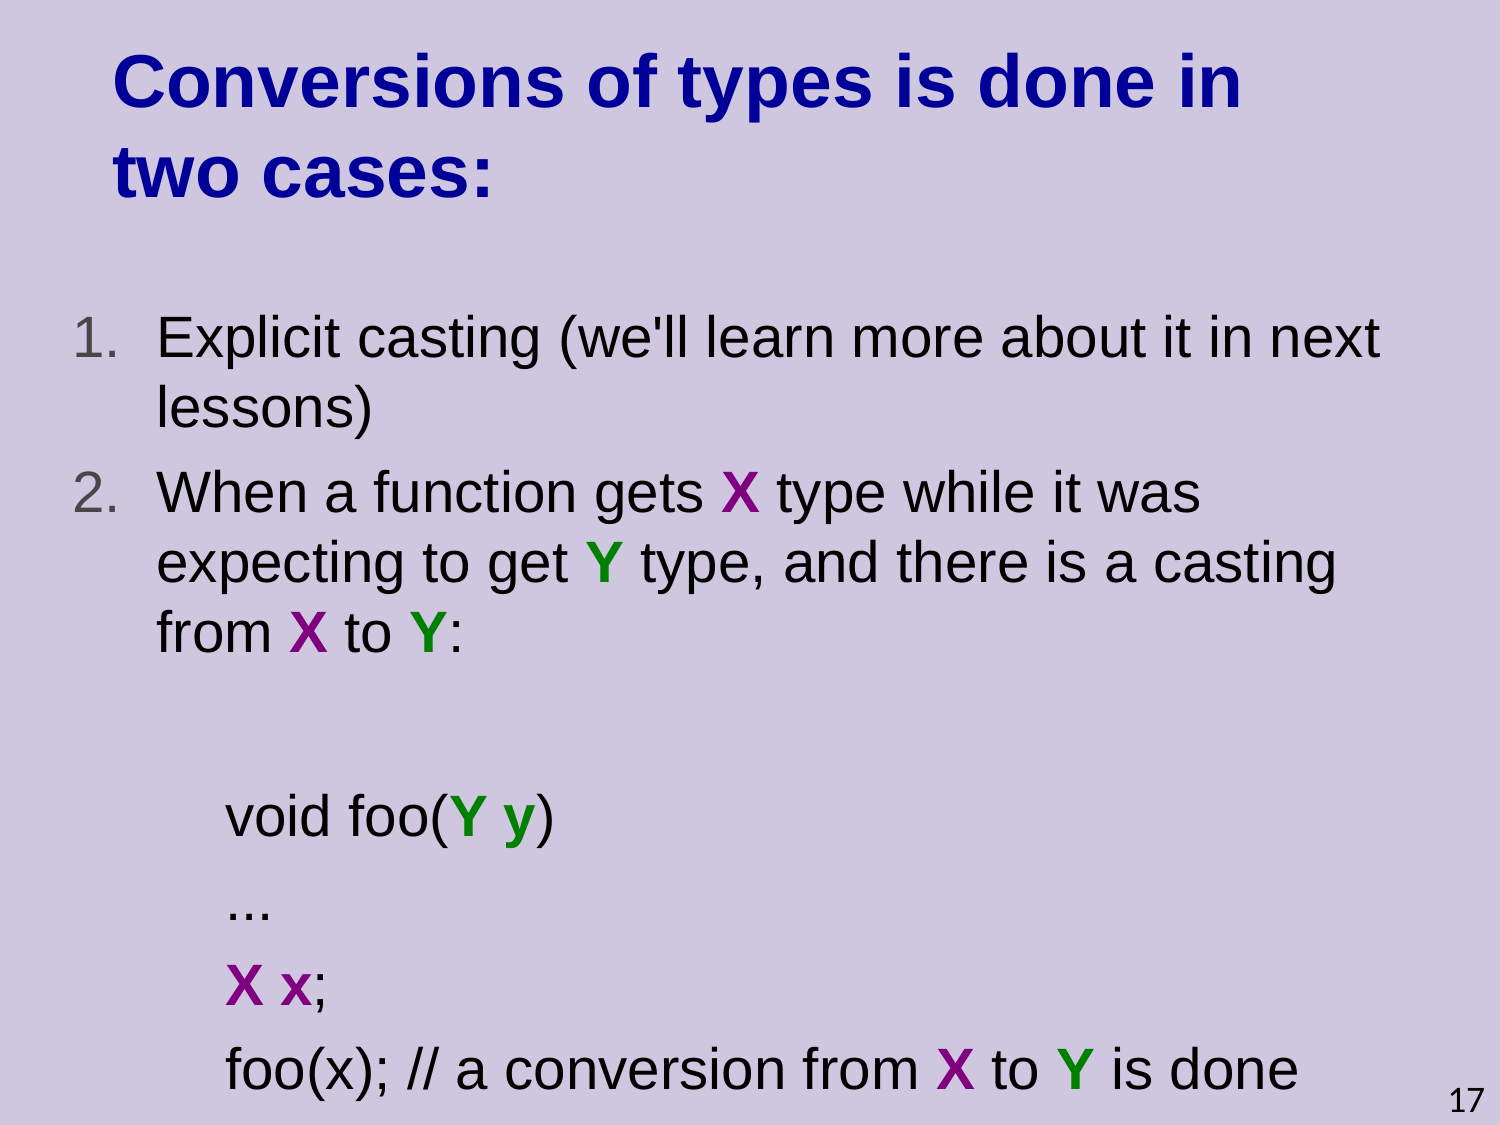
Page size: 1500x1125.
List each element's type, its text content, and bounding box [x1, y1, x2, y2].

text_box [1428, 1069, 1500, 1125]
list Explicit casting (we'll learn more about it in next lessons) When a function gets X type while it was expecting to get Y type, and there is a casting from X to Y: void foo(Y y) ... X x; foo(x); // a conversion from X to Y is done [0, 215, 1412, 1102]
title Conversions of types is done in two cases: [112, 32, 1381, 215]
